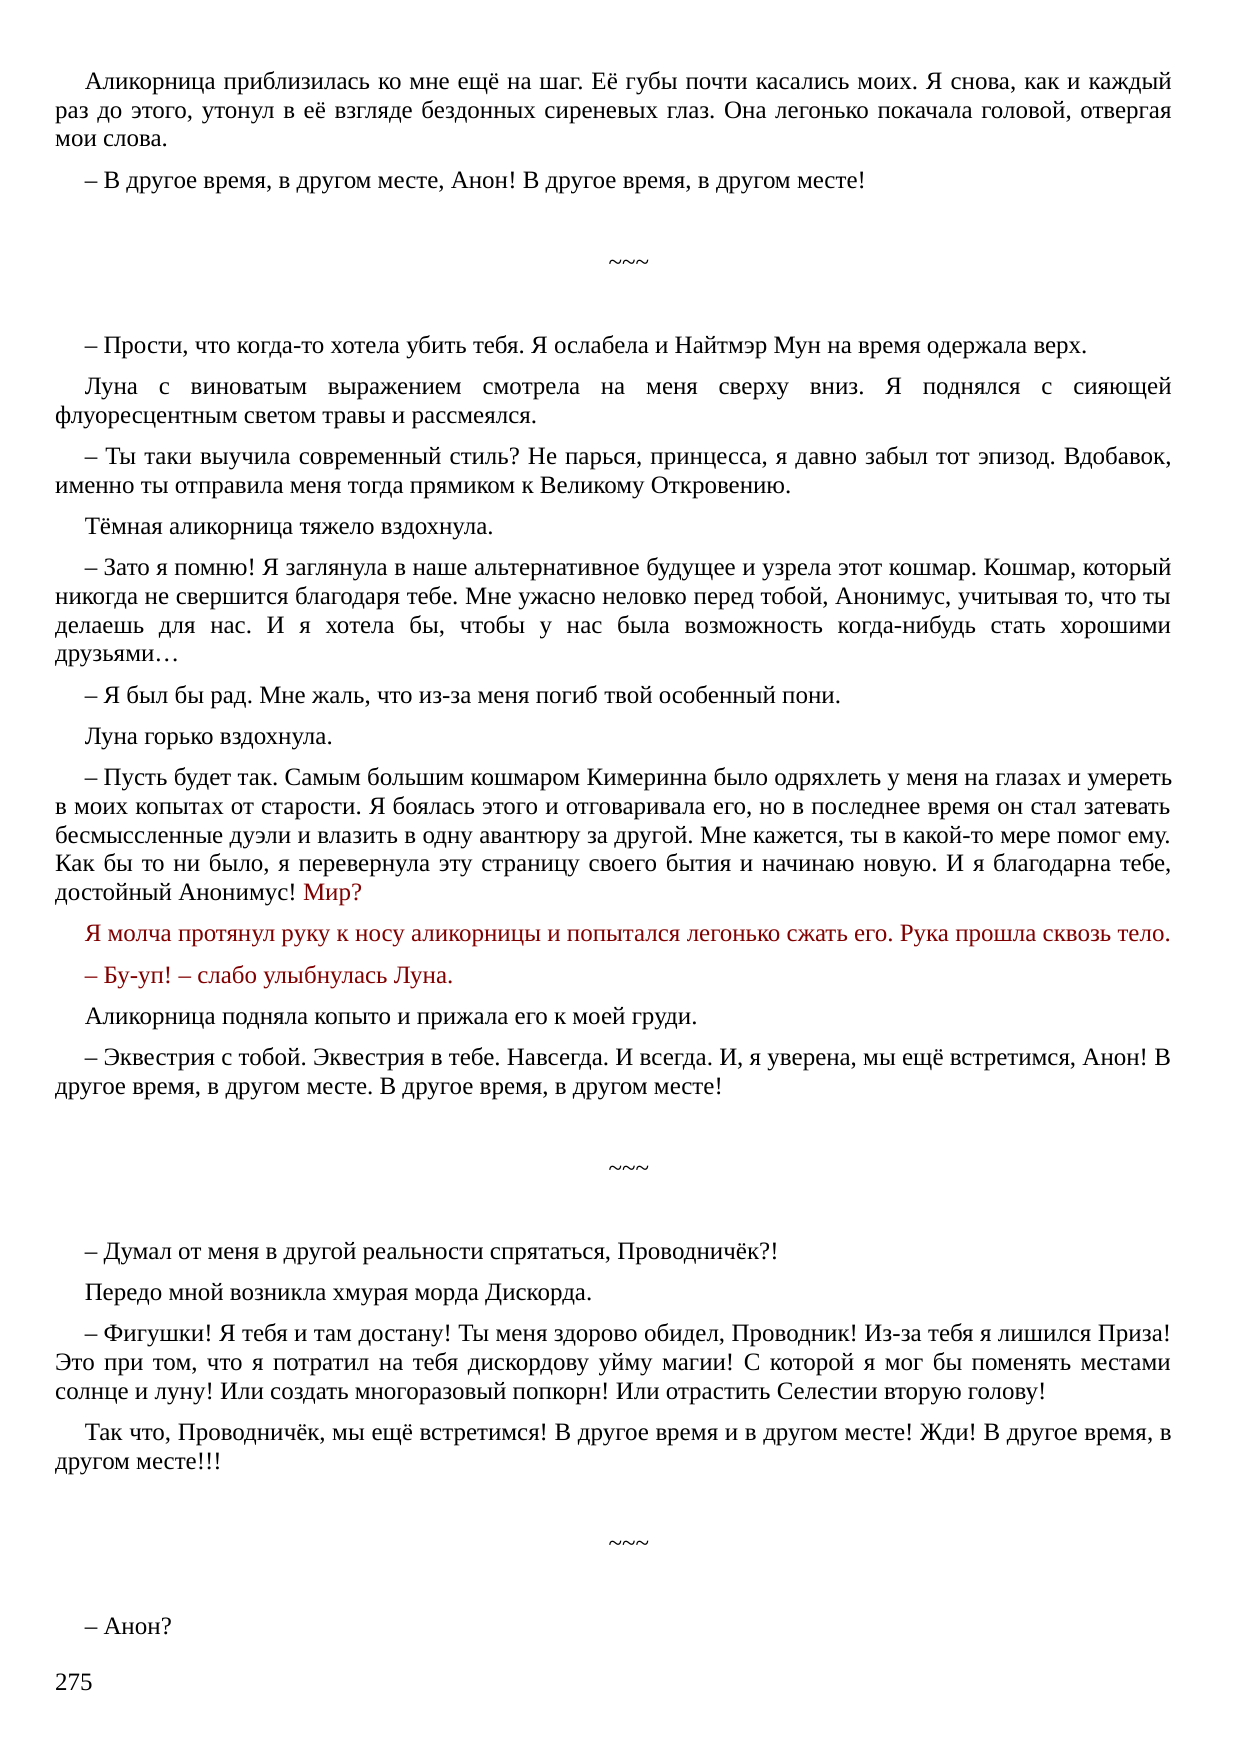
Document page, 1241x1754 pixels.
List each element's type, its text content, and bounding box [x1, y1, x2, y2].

text Аликорница приблизилась ко мне ещё на шаг. Её губы почти касались моих. Я снова, как и каждый раз до этого, утонул в её взгляде бездонных сиреневых глаз. Она легонько покачала головой, отвергая мои слова. [55, 66, 1173, 152]
text – Зато я помню! Я заглянула в наше альтернативное будущее и узрела этот кошмар. Кошмар, который никогда не свершится благодаря тебе. Мне ужасно неловко перед тобой, Анонимус, учитывая то, что ты делаешь для нас. И я хотела бы, чтобы у нас была возможность когда-нибудь стать хорошими друзьями… [55, 552, 1173, 667]
text Аликорница подняла копыто и прижала его к моей груди. [55, 1001, 1173, 1030]
text – Ты таки выучила современный стиль? Не парься, принцесса, я давно забыл тот эпизод. Вдобавок, именно ты отправила меня тогда прямиком к Великому Откровению. [55, 441, 1173, 498]
text ~~~ [55, 247, 1173, 276]
text – Прости, что когда-то хотела убить тебя. Я ослабела и Найтмэр Мун на время одержала верх. [55, 330, 1173, 358]
text – Я был бы рад. Мне жаль, что из-за меня погиб твой особенный пони. [55, 680, 1173, 708]
text – Бу-уп! – слабо улыбнулась Луна. [55, 960, 1173, 988]
text – Думал от меня в другой реальности спрятаться, Проводничёк?! [55, 1236, 1173, 1265]
text Я молча протянул руку к носу аликорницы и попытался легонько сжать его. Рука прошла сквозь тело. [55, 918, 1173, 947]
text ~~~ [55, 1528, 1173, 1557]
text – Фигушки! Я тебя и там достану! Ты меня здорово обидел, Проводник! Из-за тебя я лишился Приза! Это при том, что я потратил на тебя дискордову уйму магии! С которой я мог бы поменять местами солнце и луну! Или создать многоразовый попкорн! Или отрастить Селестии вторую голову! [55, 1318, 1173, 1405]
text Луна горько вздохнула. [55, 721, 1173, 750]
text – В другое время, в другом месте, Анон! В другое время, в другом месте! [55, 165, 1173, 193]
text – Анон? [55, 1611, 1173, 1640]
text Луна с виноватым выражением смотрела на меня сверху вниз. Я поднялся с сияющей флуоресцентным светом травы и рассмеялся. [55, 371, 1173, 428]
text – Пусть будет так. Самым большим кошмаром Кимеринна было одряхлеть у меня на глазах и умереть в моих копытах от старости. Я боялась этого и отговаривала его, но в последнее время он стал затевать бесмыссленные дуэли и влазить в одну авантюру за другой. Мне кажется, ты в какой-то мере помог ему. Как бы то ни было, я перевернула эту страницу своего бытия и начинаю новую. И я благодарна тебе, достойный Анонимус! Мир? [55, 762, 1173, 906]
text Передо мной возникла хмурая морда Дискорда. [55, 1277, 1173, 1306]
text ~~~ [55, 1153, 1173, 1182]
text Тёмная аликорница тяжело вздохнула. [55, 511, 1173, 540]
text Так что, Проводничёк, мы ещё встретимся! В другое время и в другом месте! Жди! В другое время, в другом месте!!! [55, 1417, 1173, 1475]
text – Эквестрия с тобой. Эквестрия в тебе. Навсегда. И всегда. И, я уверена, мы ещё встретимся, Анон! В другое время, в другом месте. В другое время, в другом месте! [55, 1042, 1173, 1100]
